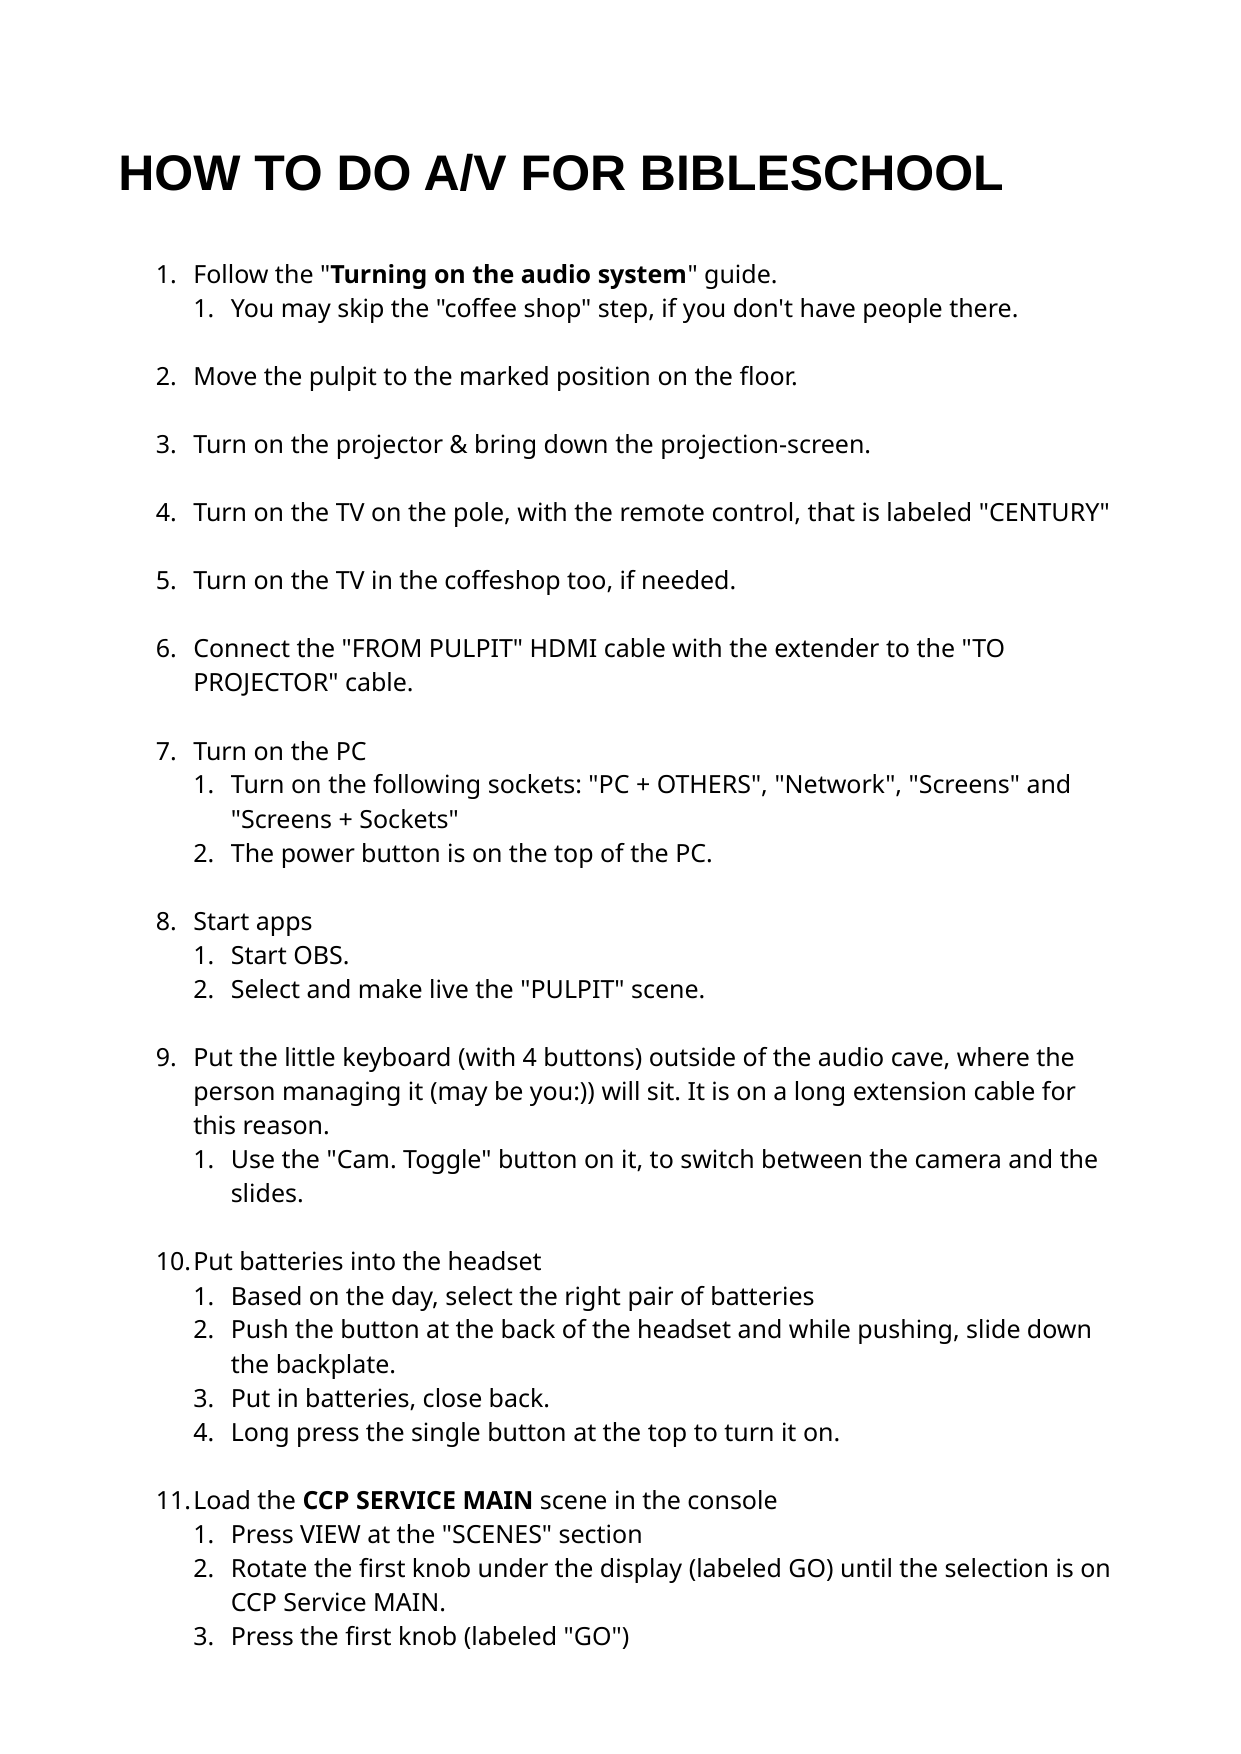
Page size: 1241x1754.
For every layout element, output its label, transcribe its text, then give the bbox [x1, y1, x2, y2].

list Move the pulpit to the marked position on the floor. [156, 358, 1122, 427]
list Press the first knob (labeled "GO") [193, 1619, 1122, 1687]
list Select and make live the "PULPIT" scene. [193, 972, 1122, 1006]
list Put batteries into the headset [156, 1244, 1122, 1278]
list The power button is on the top of the PC. [193, 835, 1122, 903]
list Put the little keyboard (with 4 buttons) outside of the audio cave, where the person managing it (may be you:)) will sit. It is on a long extension cable for this reason. [156, 1040, 1122, 1142]
list Follow the "Turning on the audio system" guide. [156, 256, 1122, 290]
list Turn on the TV on the pole, with the remote control, that is labeled "CENTURY" [156, 495, 1122, 563]
list Turn on the following sockets: "PC + OTHERS", "Network", "Screens" and "Screens + Sockets" [193, 767, 1122, 835]
list Turn on the TV in the coffeshop too, if needed. [156, 563, 1122, 597]
list Press VIEW at the "SCENES" section [193, 1517, 1122, 1551]
list Based on the day, select the right pair of batteries [193, 1278, 1122, 1312]
list Start OBS. [193, 937, 1122, 972]
subtitle HOW TO DO A/V FOR BIBLESCHOOL [118, 143, 1122, 244]
list Push the button at the back of the headset and while pushing, slide down the backplate. [193, 1312, 1122, 1380]
list Turn on the PC [156, 733, 1122, 767]
list Connect the "FROM PULPIT" HDMI cable with the extender to the "TO PROJECTOR" cable. [156, 631, 1122, 733]
list Load the CCP SERVICE MAIN scene in the console [156, 1482, 1122, 1517]
list Turn on the projector & bring down the projection-screen. [156, 427, 1122, 495]
list Put in batteries, close back. [193, 1380, 1122, 1414]
list Long press the single button at the top to turn it on. [193, 1414, 1122, 1482]
list You may skip the "coffee shop" step, if you don't have people there. [193, 290, 1122, 358]
list Use the "Cam. Toggle" button on it, to switch between the camera and the slides. [193, 1142, 1122, 1210]
list Start apps [156, 903, 1122, 937]
list Rotate the first knob under the display (labeled GO) until the selection is on CCP Service MAIN. [193, 1551, 1122, 1619]
